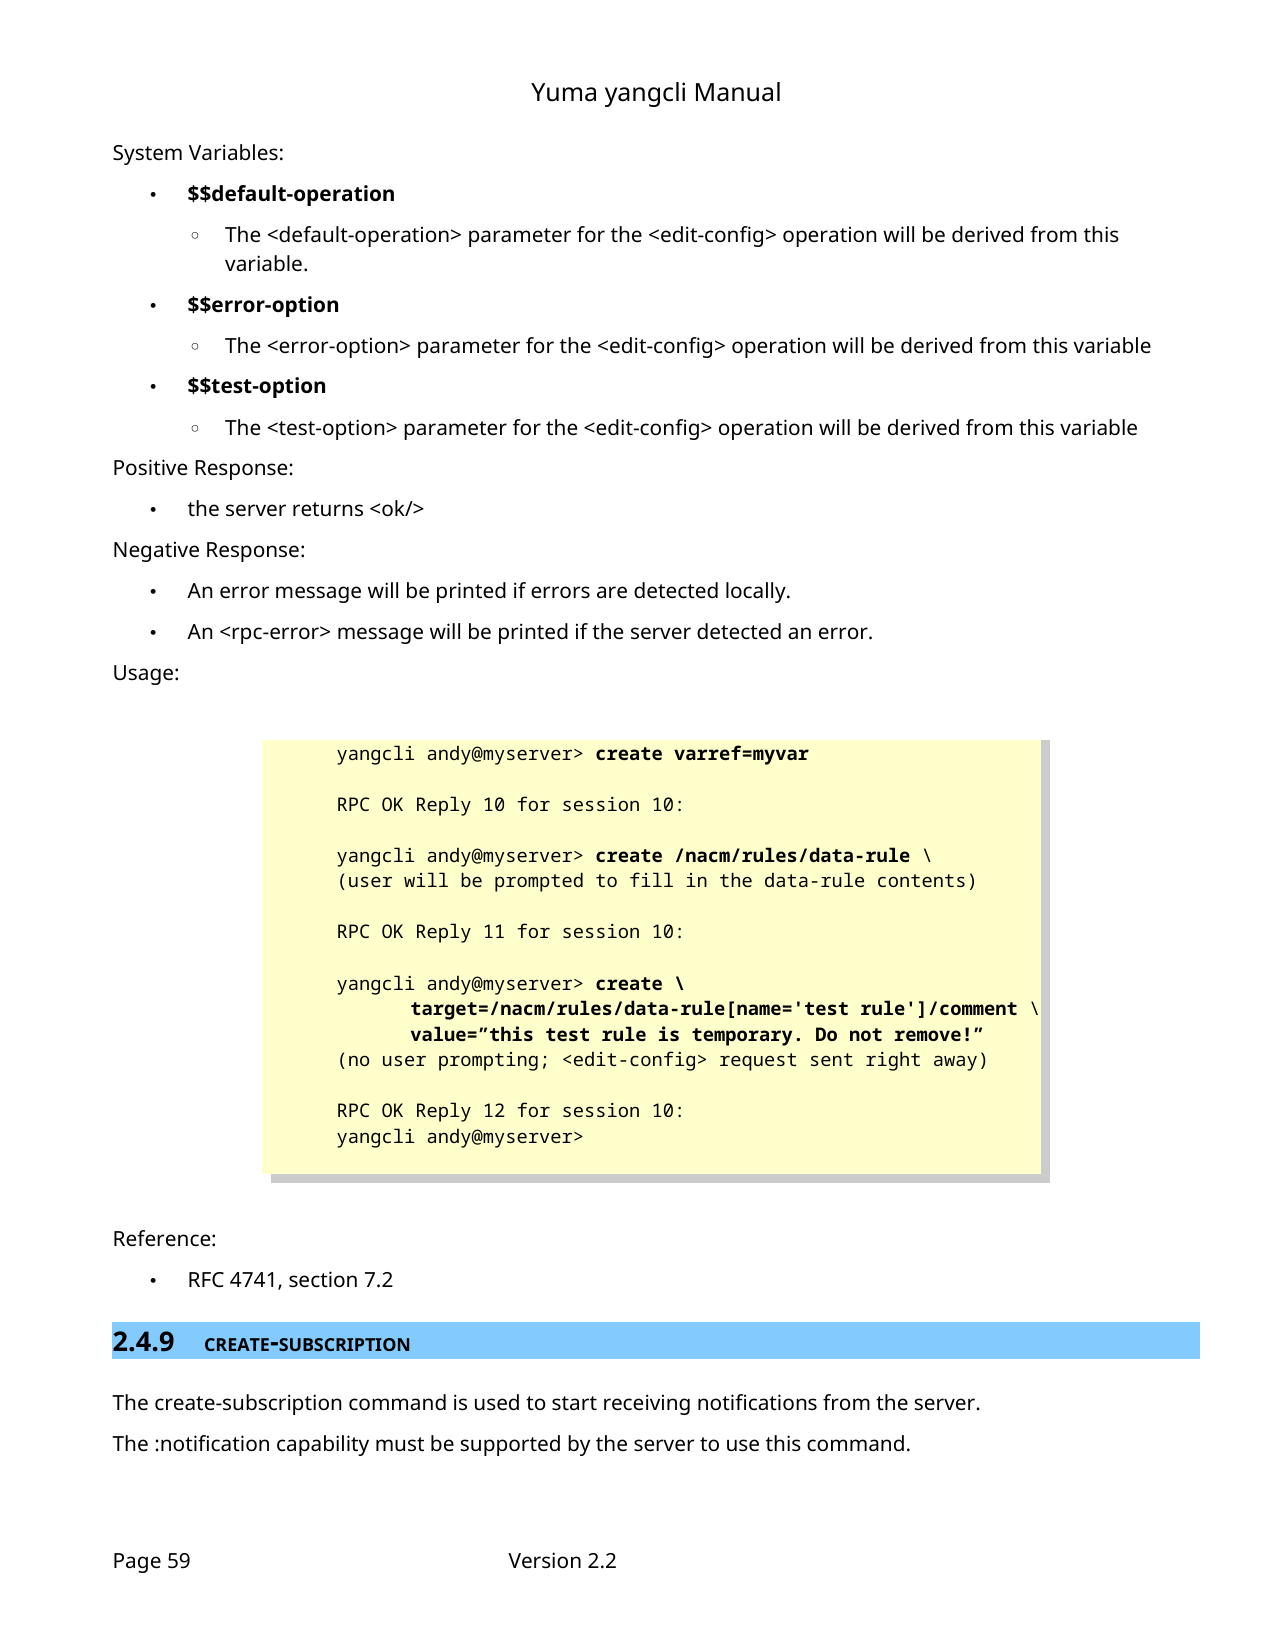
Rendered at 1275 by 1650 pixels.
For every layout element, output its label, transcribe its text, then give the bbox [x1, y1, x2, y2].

list The <default-operation> parameter for the <edit-config> operation will be derived from this variable. [187, 220, 1200, 277]
text yangcli andy@myserver> create /nacm/rules/data-rule \ [262, 842, 1041, 868]
text yangcli andy@myserver> [262, 1123, 1041, 1148]
text The create-subscription command is used to start receiving notifications from the server. [112, 1388, 1200, 1417]
text Negative Response: [112, 535, 1200, 564]
list The <error-option> parameter for the <edit-config> operation will be derived from this variable [187, 331, 1200, 359]
subtitle create-subscription [112, 1322, 1200, 1359]
list An error message will be printed if errors are detected locally. [150, 576, 1200, 605]
text yangcli andy@myserver> create \ [262, 970, 1041, 995]
text (no user prompting; <edit-config> request sent right away) [262, 1046, 1041, 1072]
text RPC OK Reply 11 for session 10: [262, 919, 1041, 944]
text target=/nacm/rules/data-rule[name='test rule']/comment \ [262, 995, 1041, 1021]
list $$test-option [150, 372, 1200, 400]
list The <test-option> parameter for the <edit-config> operation will be derived from this variable [187, 413, 1200, 441]
list the server returns <ok/> [150, 494, 1200, 523]
text The :notification capability must be supported by the server to use this command. [112, 1429, 1200, 1458]
text System Variables: [112, 138, 1200, 167]
text yangcli andy@myserver> create varref=myvar [262, 740, 1041, 766]
text Reference: [112, 1224, 1200, 1252]
text value=”this test rule is temporary. Do not remove!” [262, 1021, 1041, 1046]
text Positive Response: [112, 453, 1200, 482]
text RPC OK Reply 10 for session 10: [262, 791, 1041, 817]
text RPC OK Reply 12 for session 10: [262, 1097, 1041, 1123]
list $$default-operation [150, 179, 1200, 208]
list An <rpc-error> message will be printed if the server detected an error. [150, 617, 1200, 646]
text (user will be prompted to fill in the data-rule contents) [262, 868, 1041, 893]
list $$error-option [150, 290, 1200, 318]
list RFC 4741, section 7.2 [150, 1265, 1200, 1293]
text Usage: [112, 658, 1200, 687]
